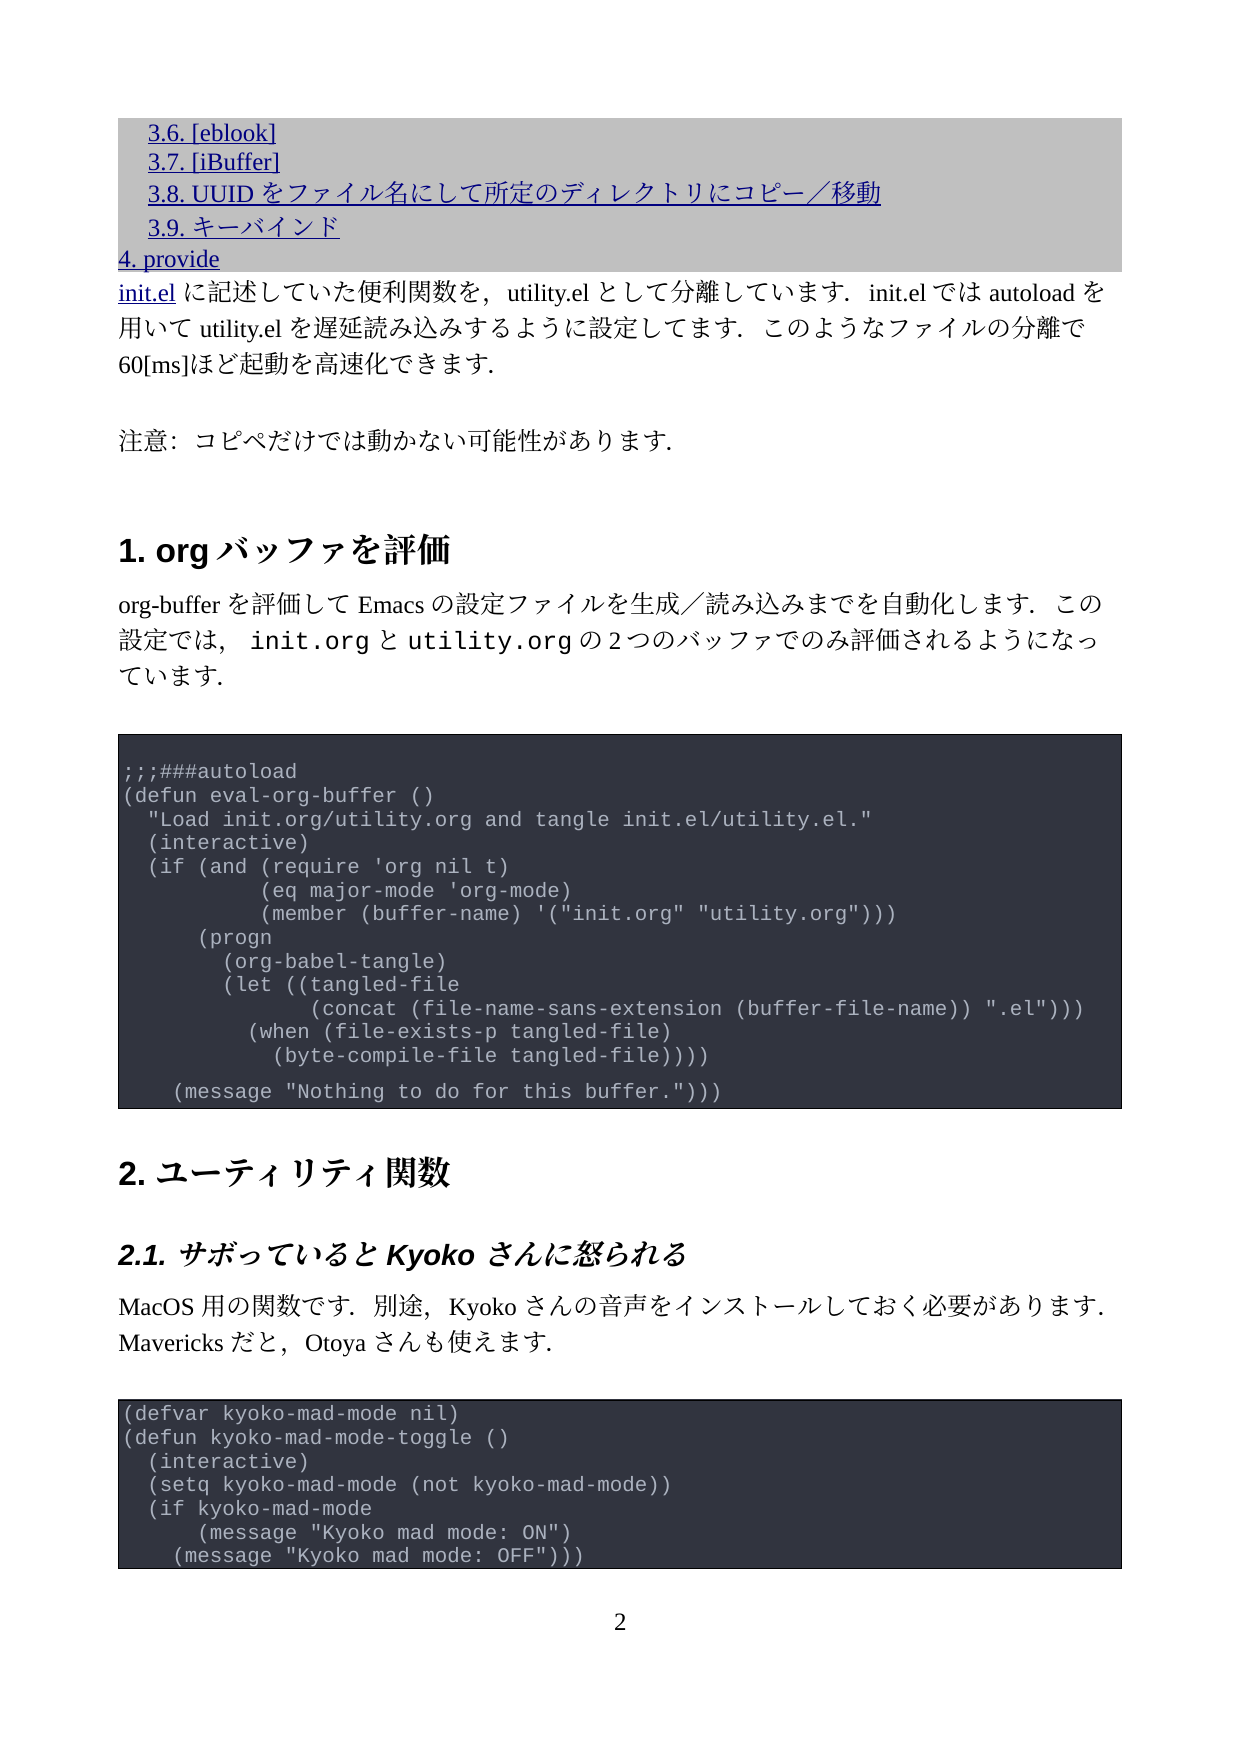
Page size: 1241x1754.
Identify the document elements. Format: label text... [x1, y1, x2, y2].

text (if (and (require 'org nil t) [119, 852, 1121, 876]
text (setq kyoko-mad-mode (not kyoko-mad-mode)) [119, 1470, 1121, 1494]
text 3.7. [iBuffer] [148, 147, 1122, 176]
text (interactive) [119, 828, 1121, 852]
text 4. provide [118, 244, 1122, 272]
subtitle orgバッファを評価 [118, 524, 1122, 572]
text (interactive) [119, 1447, 1121, 1470]
text ;;;###autoload [119, 757, 1121, 781]
text (message "Kyoko mad mode: OFF"))) [119, 1541, 1121, 1568]
text 3.9. キーバインド [148, 210, 1122, 244]
subtitle ユーティリティ関数 [118, 1146, 1122, 1194]
text (message "Nothing to do for this buffer."))) [119, 1077, 1121, 1108]
text (if kyoko-mad-mode [119, 1494, 1121, 1518]
text 注意：コピペだけでは動かない可能性があります． [118, 422, 1122, 486]
text "Load init.org/utility.org and tangle init.el/utility.el." [119, 805, 1121, 828]
text init.el に記述していた便利関数を，utility.el として分離しています．init.el では autoload を用いて utility.el を遅延読み込みするように設定してます．このようなファイルの分離で60[ms]ほど起動を高速化できます． [118, 272, 1122, 409]
text MacOS 用の関数です．別途，Kyoko さんの音声をインストールしておく必要があります．Mavericks だと，Otoya さんも使えます． [118, 1286, 1122, 1387]
text 3.6. [eblook] [148, 118, 1122, 147]
text (let ((tangled-file [119, 970, 1121, 994]
text (defun eval-org-buffer () [119, 781, 1121, 805]
text (defvar kyoko-mad-mode nil) [119, 1401, 1121, 1423]
text (message "Kyoko mad mode: ON") [119, 1518, 1121, 1541]
text (when (file-exists-p tangled-file) [119, 1018, 1121, 1041]
text (member (buffer-name) '("init.org" "utility.org"))) [119, 899, 1121, 923]
text (byte-compile-file tangled-file)))) [119, 1041, 1121, 1069]
text (eq major-mode 'org-mode) [119, 876, 1121, 899]
text (defun kyoko-mad-mode-toggle () [119, 1423, 1121, 1447]
subtitle サボっていると Kyoko さんに怒られる [118, 1232, 1122, 1274]
text 3.8. UUID をファイル名にして所定のディレクトリにコピー／移動 [148, 176, 1122, 210]
text (org-babel-tangle) [119, 947, 1121, 970]
text org-buffer を評価して Emacs の設定ファイルを生成／読み込みまでを自動化します．この設定では， init.org と utility.org の2つのバッファでのみ評価されるようになっています． [118, 584, 1122, 721]
text (progn [119, 923, 1121, 947]
text (concat (file-name-sans-extension (buffer-file-name)) ".el"))) [119, 994, 1121, 1018]
